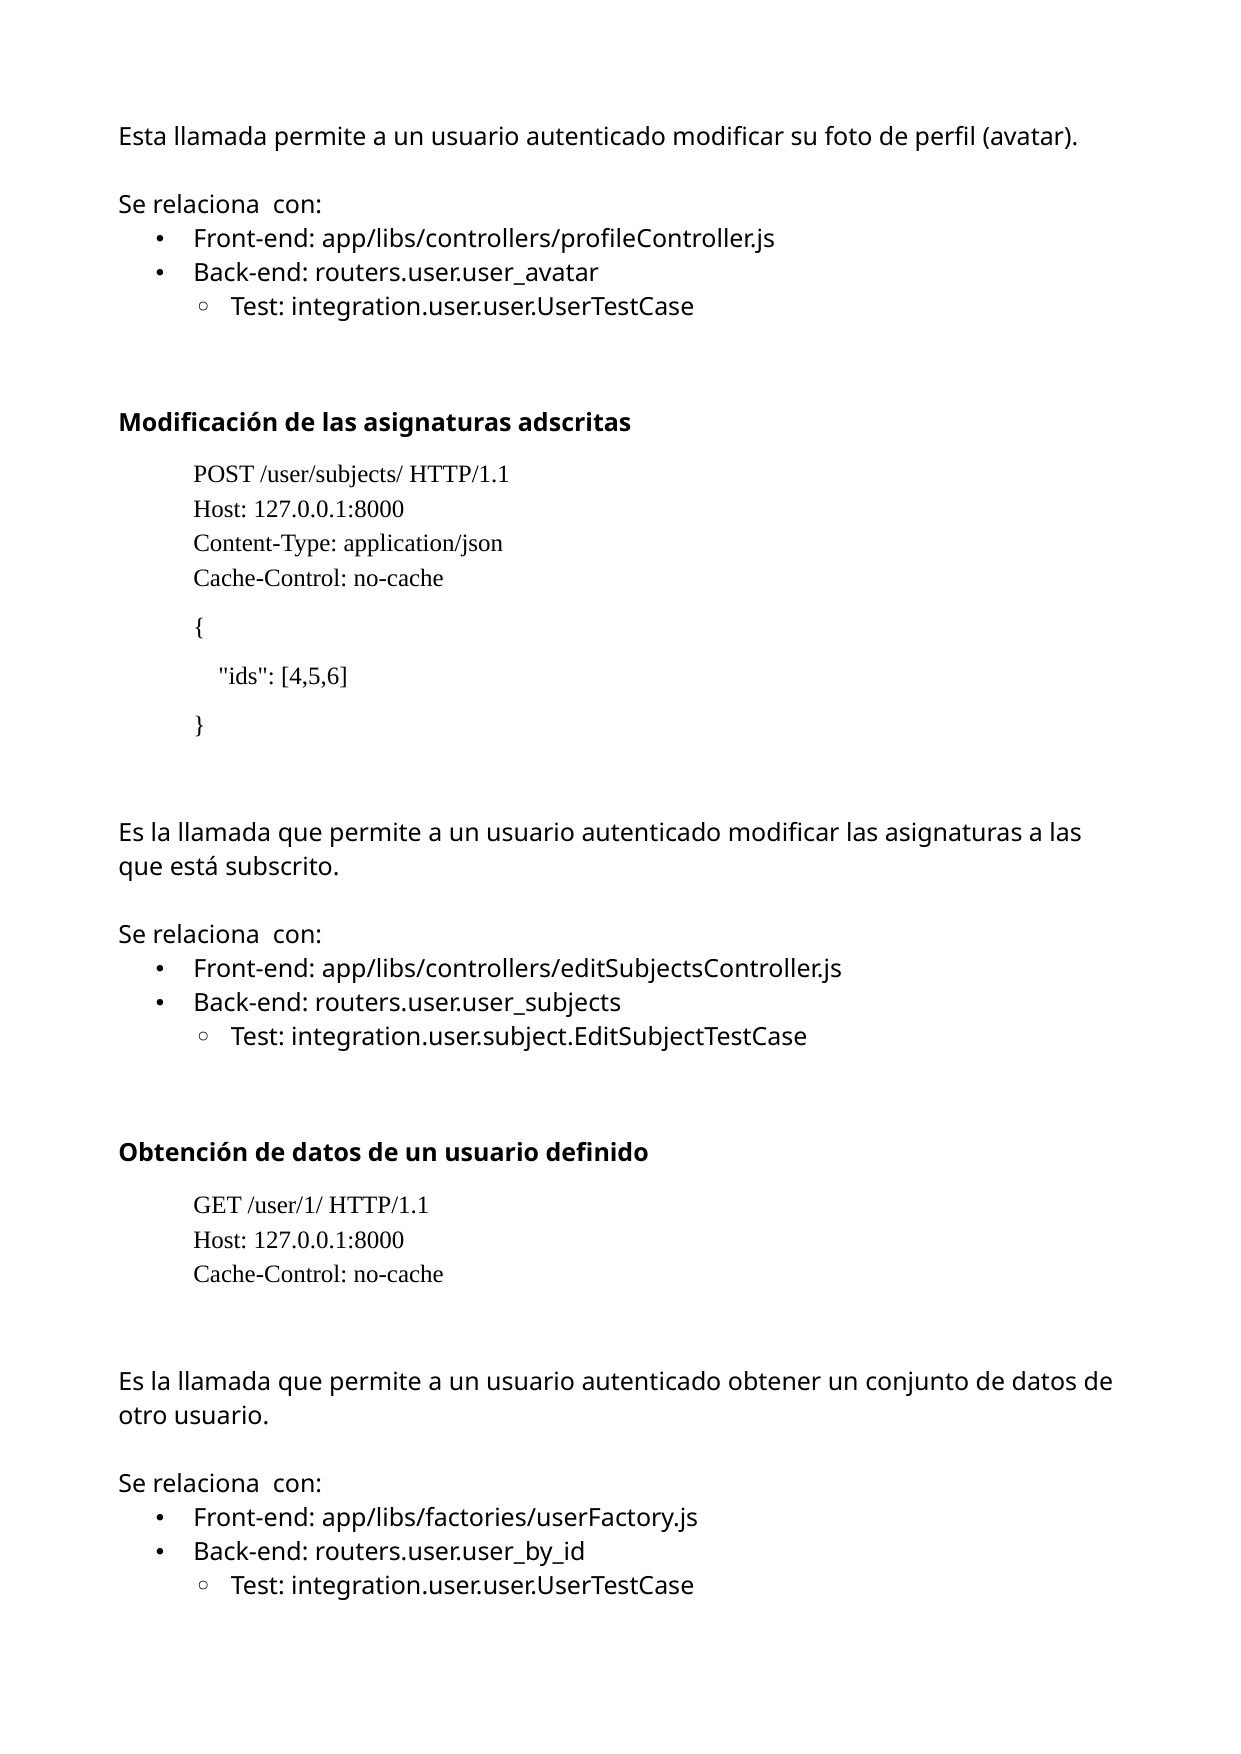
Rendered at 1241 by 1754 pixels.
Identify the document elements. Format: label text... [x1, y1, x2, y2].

list Front-end: app/libs/factories/userFactory.js [156, 1500, 1122, 1534]
text } [193, 710, 1122, 739]
list Back-end: routers.user.user_subjects [156, 985, 1122, 1019]
list Front-end: app/libs/controllers/editSubjectsController.js [156, 951, 1122, 985]
text Es la llamada que permite a un usuario autenticado obtener un conjunto de datos de otro usuario. [118, 1364, 1122, 1432]
text "ids": [4,5,6] [193, 661, 1122, 690]
text Obtención de datos de un usuario definido [118, 1053, 1122, 1169]
text GET /user/1/ HTTP/1.1 Host: 127.0.0.1:8000 Cache-Control: no-cache [193, 1190, 1122, 1288]
text Se relaciona con: [118, 917, 1122, 951]
text Esta llamada permite a un usuario autenticado modificar su foto de perfil (avatar). [118, 118, 1122, 152]
text Se relaciona con: [118, 186, 1122, 220]
list Front-end: app/libs/controllers/profileController.js [156, 220, 1122, 254]
list Test: integration.user.user.UserTestCase [193, 1568, 1122, 1602]
text Modificación de las asignaturas adscritas [118, 322, 1122, 438]
list Test: integration.user.user.UserTestCase [193, 288, 1122, 322]
text Es la llamada que permite a un usuario autenticado modificar las asignaturas a las que está subscrito. [118, 815, 1122, 883]
text POST /user/subjects/ HTTP/1.1 Host: 127.0.0.1:8000 Content-Type: application/json Cache-Control: no-cache [193, 459, 1122, 592]
text { [193, 612, 1122, 641]
list Back-end: routers.user.user_by_id [156, 1534, 1122, 1568]
list Back-end: routers.user.user_avatar [156, 254, 1122, 288]
text Se relaciona con: [118, 1466, 1122, 1500]
list Test: integration.user.subject.EditSubjectTestCase [193, 1019, 1122, 1053]
